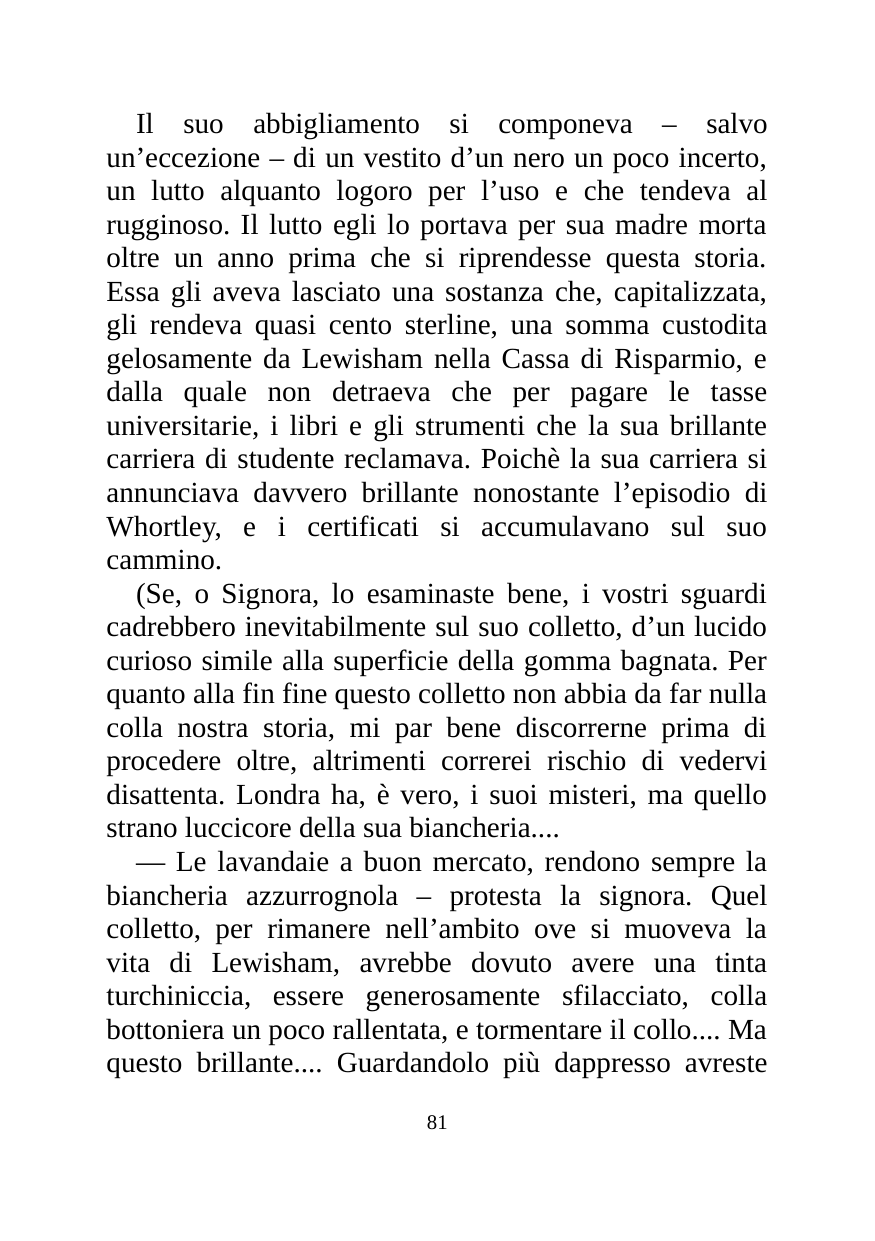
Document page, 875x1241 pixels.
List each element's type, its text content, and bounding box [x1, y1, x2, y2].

text — Le lavandaie a buon mercato, rendono sempre la biancheria azzurrognola – protesta la signora. Quel colletto, per rimanere nell’ambito ove si muoveva la vita di Lewisham, avrebbe dovuto avere una tinta turchiniccia, essere generosamente sfilacciato, colla bottoniera un poco rallentata, e tormentare il collo.... Ma questo brillante.... Guardandolo più dappresso avreste [106, 844, 768, 1079]
text (Se, o Signora, lo esaminaste bene, i vostri sguardi cadrebbero inevitabilmente sul suo colletto, d’un lucido curioso simile alla superficie della gomma bagnata. Per quanto alla fin fine questo colletto non abbia da far nulla colla nostra storia, mi par bene discorrerne prima di procedere oltre, altrimenti correrei rischio di vedervi disattenta. Londra ha, è vero, i suoi misteri, ma quello strano luccicore della sua biancheria.... [106, 576, 768, 844]
text Il suo abbigliamento si componeva – salvo un’eccezione – di un vestito d’un nero un poco incerto, un lutto alquanto logoro per l’uso e che tendeva al rugginoso. Il lutto egli lo portava per sua madre morta oltre un anno prima che si riprendesse questa storia. Essa gli aveva lasciato una sostanza che, capitalizzata, gli rendeva quasi cento sterline, una somma custodita gelosamente da Lewisham nella Cassa di Risparmio, e dalla quale non detraeva che per pagare le tasse universitarie, i libri e gli strumenti che la sua brillante carriera di studente reclamava. Poichè la sua carriera si annunciava davvero brillante nonostante l’episodio di Whortley, e i certificati si accumulavano sul suo cammino. [106, 106, 768, 576]
